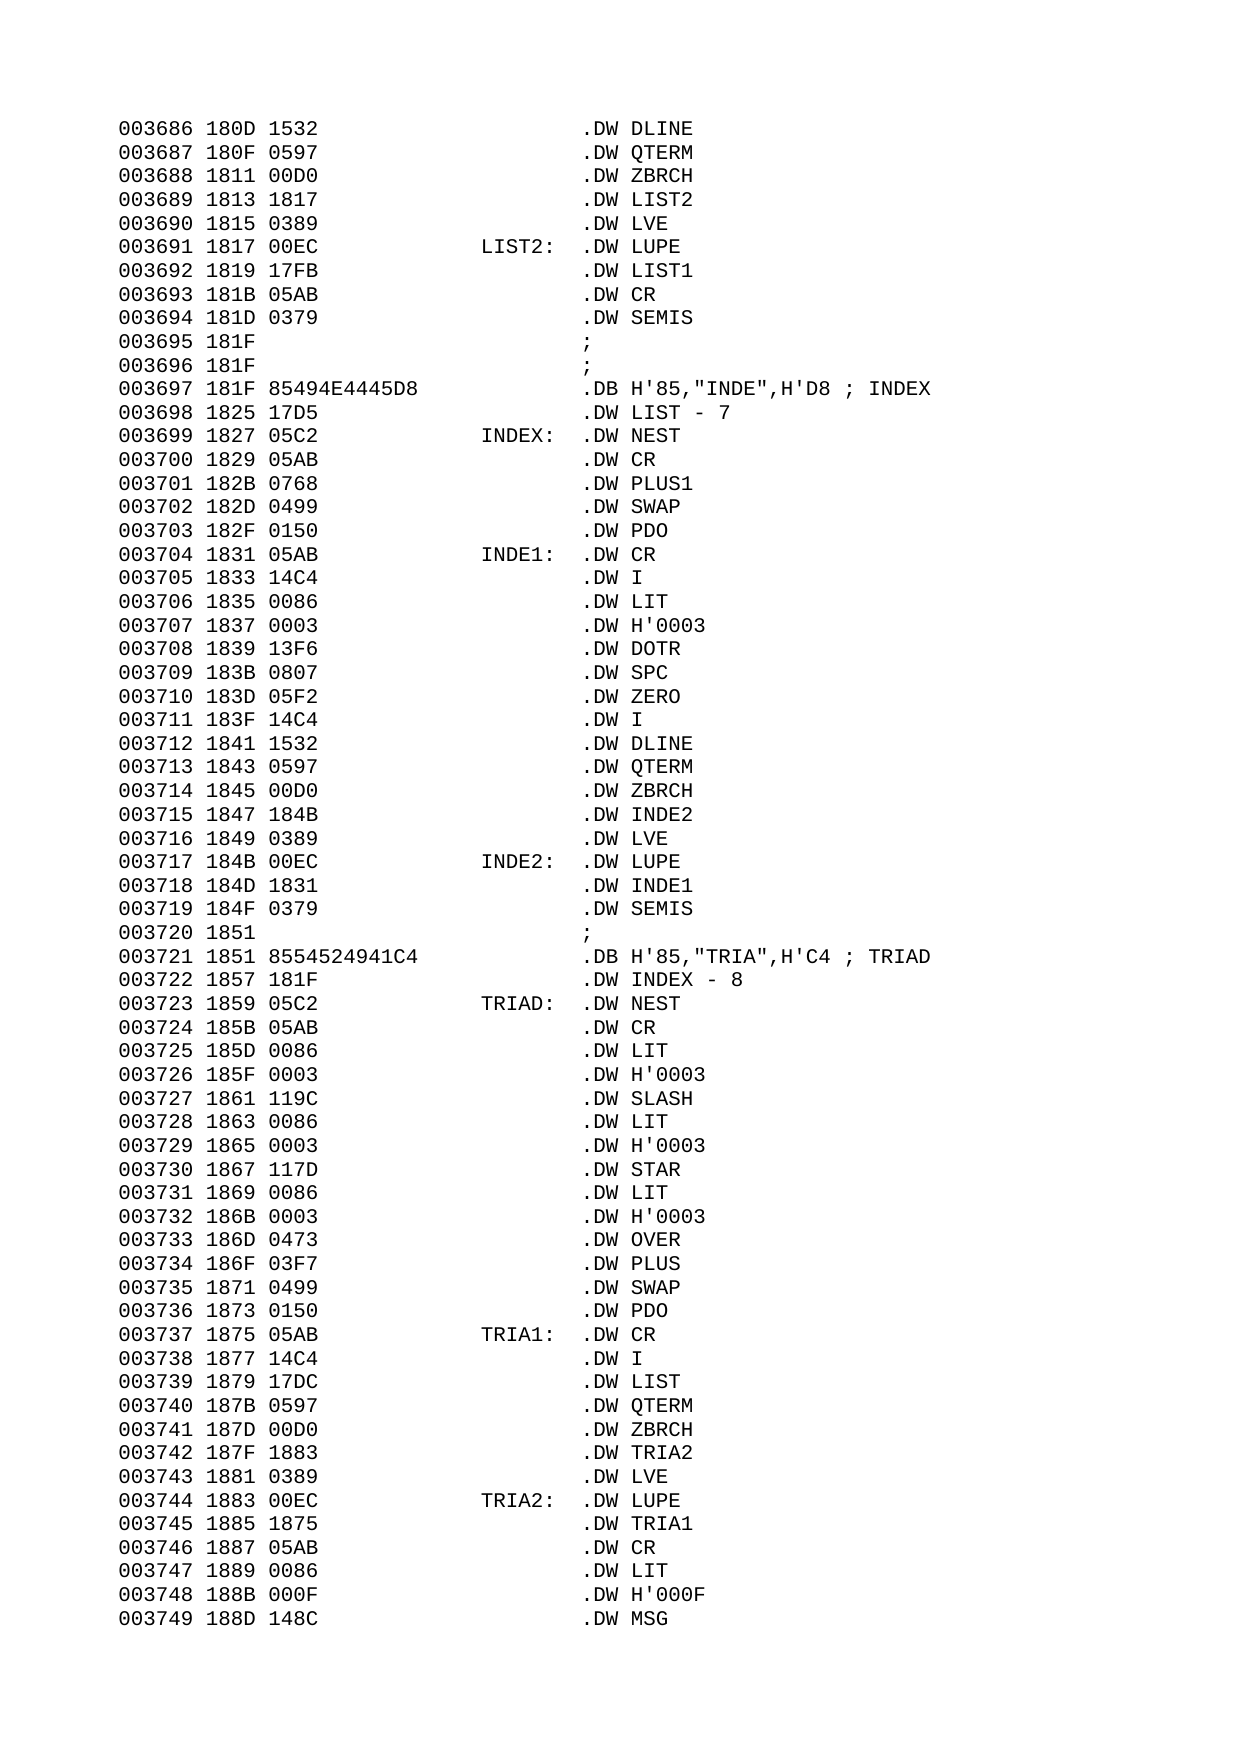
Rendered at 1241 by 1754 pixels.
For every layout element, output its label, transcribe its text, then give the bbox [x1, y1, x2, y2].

text 003694 181D 0379 .DW SEMIS [118, 307, 1122, 331]
text 003728 1863 0086 .DW LIT [118, 1111, 1122, 1135]
text 003703 182F 0150 .DW PDO [118, 520, 1122, 544]
text 003715 1847 184B .DW INDE2 [118, 804, 1122, 827]
text 003720 1851 ; [118, 922, 1122, 946]
text 003708 1839 13F6 .DW DOTR [118, 638, 1122, 662]
text 003716 1849 0389 .DW LVE [118, 827, 1122, 851]
text 003706 1835 0086 .DW LIT [118, 591, 1122, 615]
text 003729 1865 0003 .DW H'0003 [118, 1135, 1122, 1158]
text 003738 1877 14C4 .DW I [118, 1348, 1122, 1371]
text 003741 187D 00D0 .DW ZBRCH [118, 1419, 1122, 1442]
text 003723 1859 05C2 TRIAD: .DW NEST [118, 993, 1122, 1017]
text 003727 1861 119C .DW SLASH [118, 1088, 1122, 1111]
text 003722 1857 181F .DW INDEX - 8 [118, 969, 1122, 993]
text 003725 185D 0086 .DW LIT [118, 1040, 1122, 1064]
text 003689 1813 1817 .DW LIST2 [118, 189, 1122, 213]
text 003745 1885 1875 .DW TRIA1 [118, 1513, 1122, 1537]
text 003737 1875 05AB TRIA1: .DW CR [118, 1324, 1122, 1348]
text 003696 181F ; [118, 354, 1122, 378]
text 003709 183B 0807 .DW SPC [118, 662, 1122, 686]
text 003692 1819 17FB .DW LIST1 [118, 260, 1122, 284]
text 003698 1825 17D5 .DW LIST - 7 [118, 402, 1122, 426]
text 003718 184D 1831 .DW INDE1 [118, 875, 1122, 898]
text 003714 1845 00D0 .DW ZBRCH [118, 780, 1122, 804]
text 003700 1829 05AB .DW CR [118, 449, 1122, 473]
text 003733 186D 0473 .DW OVER [118, 1229, 1122, 1253]
text 003724 185B 05AB .DW CR [118, 1017, 1122, 1040]
text 003693 181B 05AB .DW CR [118, 284, 1122, 307]
text 003701 182B 0768 .DW PLUS1 [118, 473, 1122, 496]
text 003731 1869 0086 .DW LIT [118, 1182, 1122, 1206]
text 003702 182D 0499 .DW SWAP [118, 496, 1122, 520]
text 003736 1873 0150 .DW PDO [118, 1300, 1122, 1324]
text 003704 1831 05AB INDE1: .DW CR [118, 544, 1122, 567]
text 003749 188D 148C .DW MSG [118, 1608, 1122, 1631]
text 003713 1843 0597 .DW QTERM [118, 757, 1122, 780]
text 003710 183D 05F2 .DW ZERO [118, 686, 1122, 709]
text 003747 1889 0086 .DW LIT [118, 1561, 1122, 1584]
text 003746 1887 05AB .DW CR [118, 1537, 1122, 1561]
text 003707 1837 0003 .DW H'0003 [118, 615, 1122, 638]
text 003735 1871 0499 .DW SWAP [118, 1277, 1122, 1300]
text 003739 1879 17DC .DW LIST [118, 1371, 1122, 1395]
text 003687 180F 0597 .DW QTERM [118, 142, 1122, 165]
text 003690 1815 0389 .DW LVE [118, 213, 1122, 236]
text 003717 184B 00EC INDE2: .DW LUPE [118, 851, 1122, 875]
text 003721 1851 8554524941C4 .DB H'85,"TRIA",H'C4 ; TRIAD [118, 946, 1122, 969]
text 003695 181F ; [118, 331, 1122, 354]
text 003748 188B 000F .DW H'000F [118, 1584, 1122, 1608]
text 003697 181F 85494E4445D8 .DB H'85,"INDE",H'D8 ; INDEX [118, 378, 1122, 402]
text 003744 1883 00EC TRIA2: .DW LUPE [118, 1489, 1122, 1513]
text 003699 1827 05C2 INDEX: .DW NEST [118, 426, 1122, 449]
text 003734 186F 03F7 .DW PLUS [118, 1253, 1122, 1277]
text 003726 185F 0003 .DW H'0003 [118, 1064, 1122, 1088]
text 003740 187B 0597 .DW QTERM [118, 1395, 1122, 1419]
text 003705 1833 14C4 .DW I [118, 567, 1122, 591]
text 003732 186B 0003 .DW H'0003 [118, 1206, 1122, 1229]
text 003712 1841 1532 .DW DLINE [118, 733, 1122, 757]
text 003743 1881 0389 .DW LVE [118, 1466, 1122, 1489]
text 003730 1867 117D .DW STAR [118, 1158, 1122, 1182]
text 003688 1811 00D0 .DW ZBRCH [118, 165, 1122, 189]
text 003691 1817 00EC LIST2: .DW LUPE [118, 236, 1122, 260]
text 003686 180D 1532 .DW DLINE [118, 118, 1122, 142]
text 003719 184F 0379 .DW SEMIS [118, 898, 1122, 922]
text 003711 183F 14C4 .DW I [118, 709, 1122, 733]
text 003742 187F 1883 .DW TRIA2 [118, 1442, 1122, 1466]
